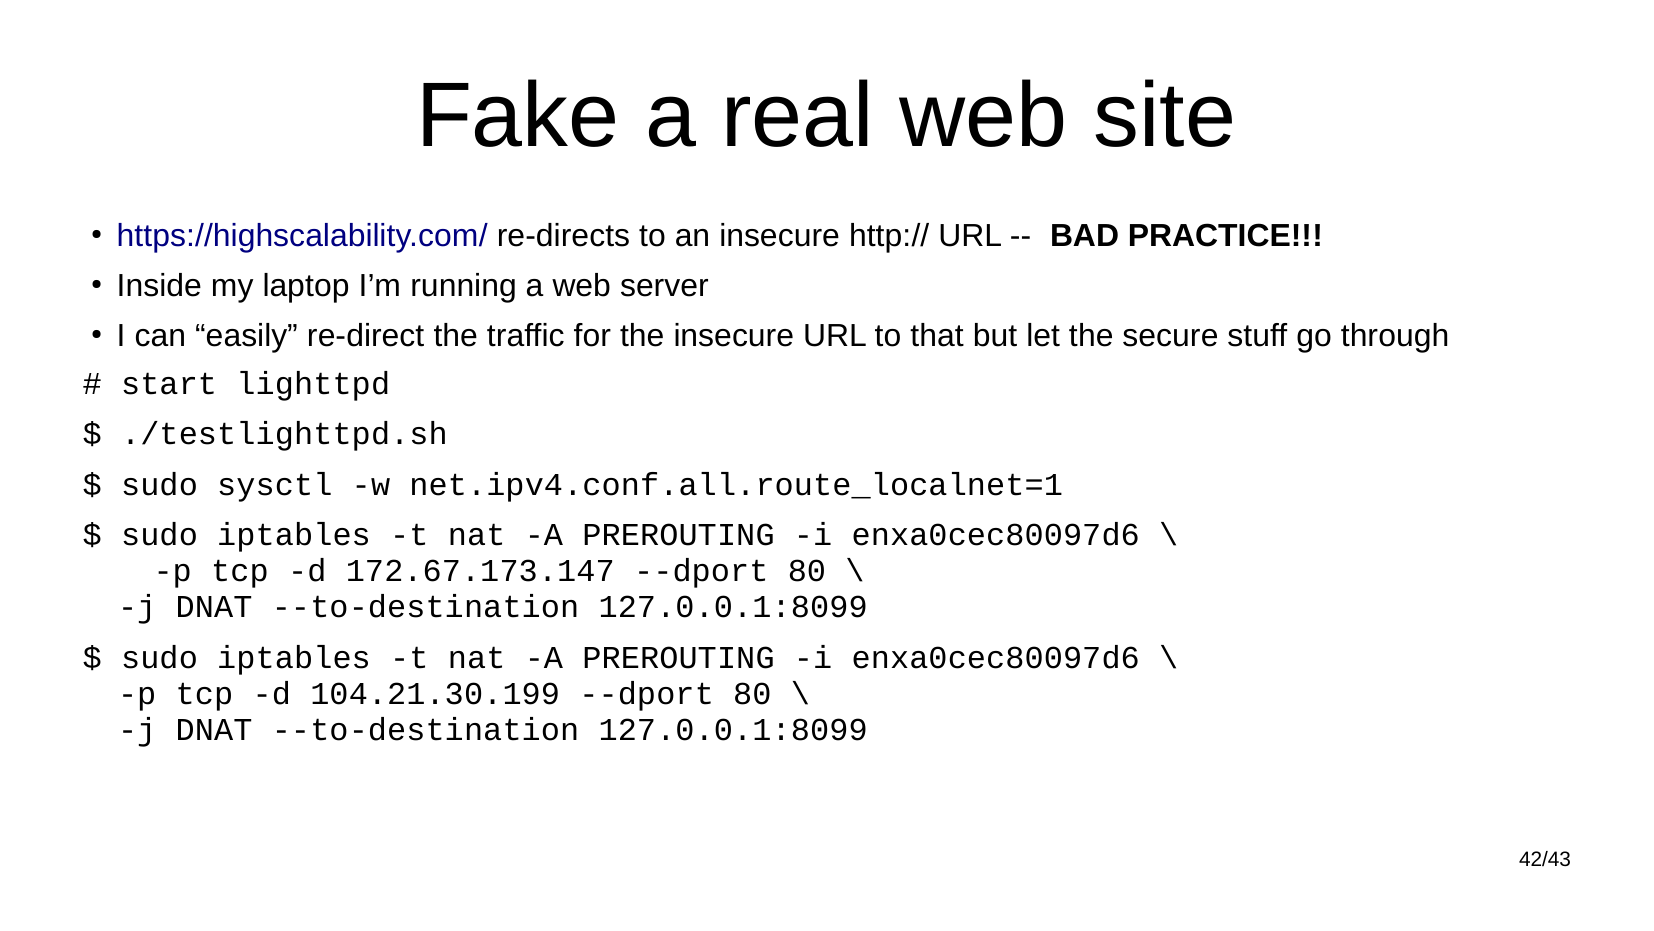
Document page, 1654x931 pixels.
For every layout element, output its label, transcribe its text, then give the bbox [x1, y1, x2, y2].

title Fake a real web site [82, 37, 1571, 193]
list https://highscalability.com/ re-directs to an insecure http:// URL -- BAD PRACTICE!!! Inside my laptop I’m running a web server I can “easily” re-direct the traffic for the insecure URL to that but let the secure stuff go through # start lighttpd $ ./testlighttpd.sh $ sudo sysctl -w net.ipv4.conf.all.route_localnet=1 $ sudo iptables -t nat -A PREROUTING -i enxa0cec80097d6 \ -p tcp -d 172.67.173.147 --dport 80 \ -j DNAT --to-destination 127.0.0.1:8099 $ sudo iptables -t nat -A PREROUTING -i enxa0cec80097d6 \ -p tcp -d 104.21.30.199 --dport 80 \ -j DNAT --to-destination 127.0.0.1:8099 [82, 217, 1571, 758]
